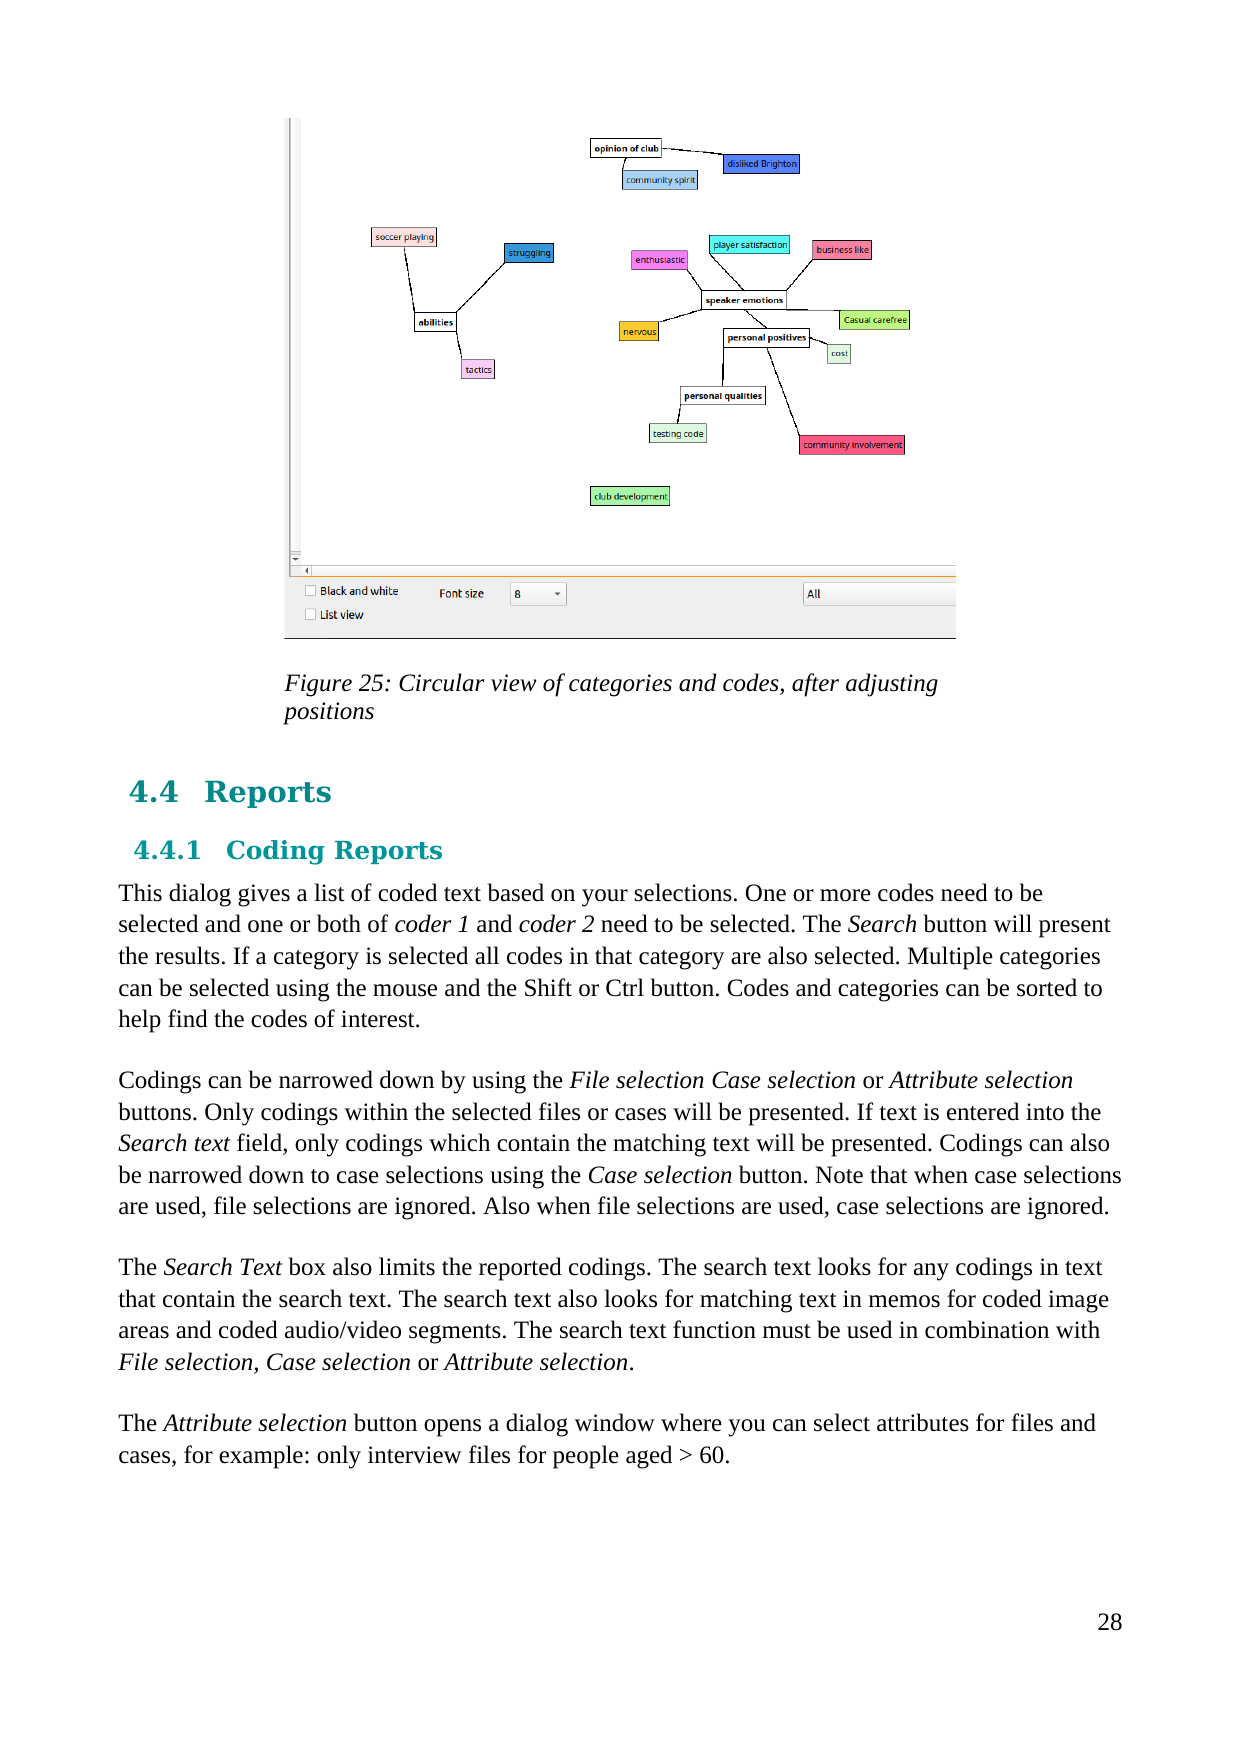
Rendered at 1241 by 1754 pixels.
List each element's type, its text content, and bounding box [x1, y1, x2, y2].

text Codings can be narrowed down by using the File selection Case selection or Attribute selection buttons. Only codings within the selected files or cases will be presented. If text is entered into the Search text field, only codings which contain the matching text will be presented. Codings can also be narrowed down to case selections using the Case selection button. Note that when case selections are used, file selections are ignored. Also when file selections are used, case selections are ignored. [118, 1065, 1122, 1220]
picture [284, 118, 956, 639]
text The Search Text box also limits the reported codings. The search text looks for any codings in text that contain the search text. The search text also looks for matching text in memos for coded image areas and coded audio/video segments. The search text function must be used in combination with File selection, Case selection or Attribute selection. [118, 1252, 1122, 1376]
subtitle Reports [118, 775, 1122, 809]
text This dialog gives a list of coded text based on your selections. One or more codes need to be selected and one or both of coder 1 and coder 2 need to be selected. The Search button will present the results. If a category is selected all codes in that category are also selected. Multiple categories can be selected using the mouse and the Shift or Ctrl button. Codes and categories can be sorted to help find the codes of interest. [118, 878, 1122, 1033]
text Figure 25: Circular view of categories and codes, after adjusting positions [284, 639, 956, 725]
text The Attribute selection button opens a dialog window where you can select attributes for files and cases, for example: only interview files for people aged > 60. [118, 1408, 1122, 1468]
subtitle Coding Reports [124, 836, 1122, 865]
